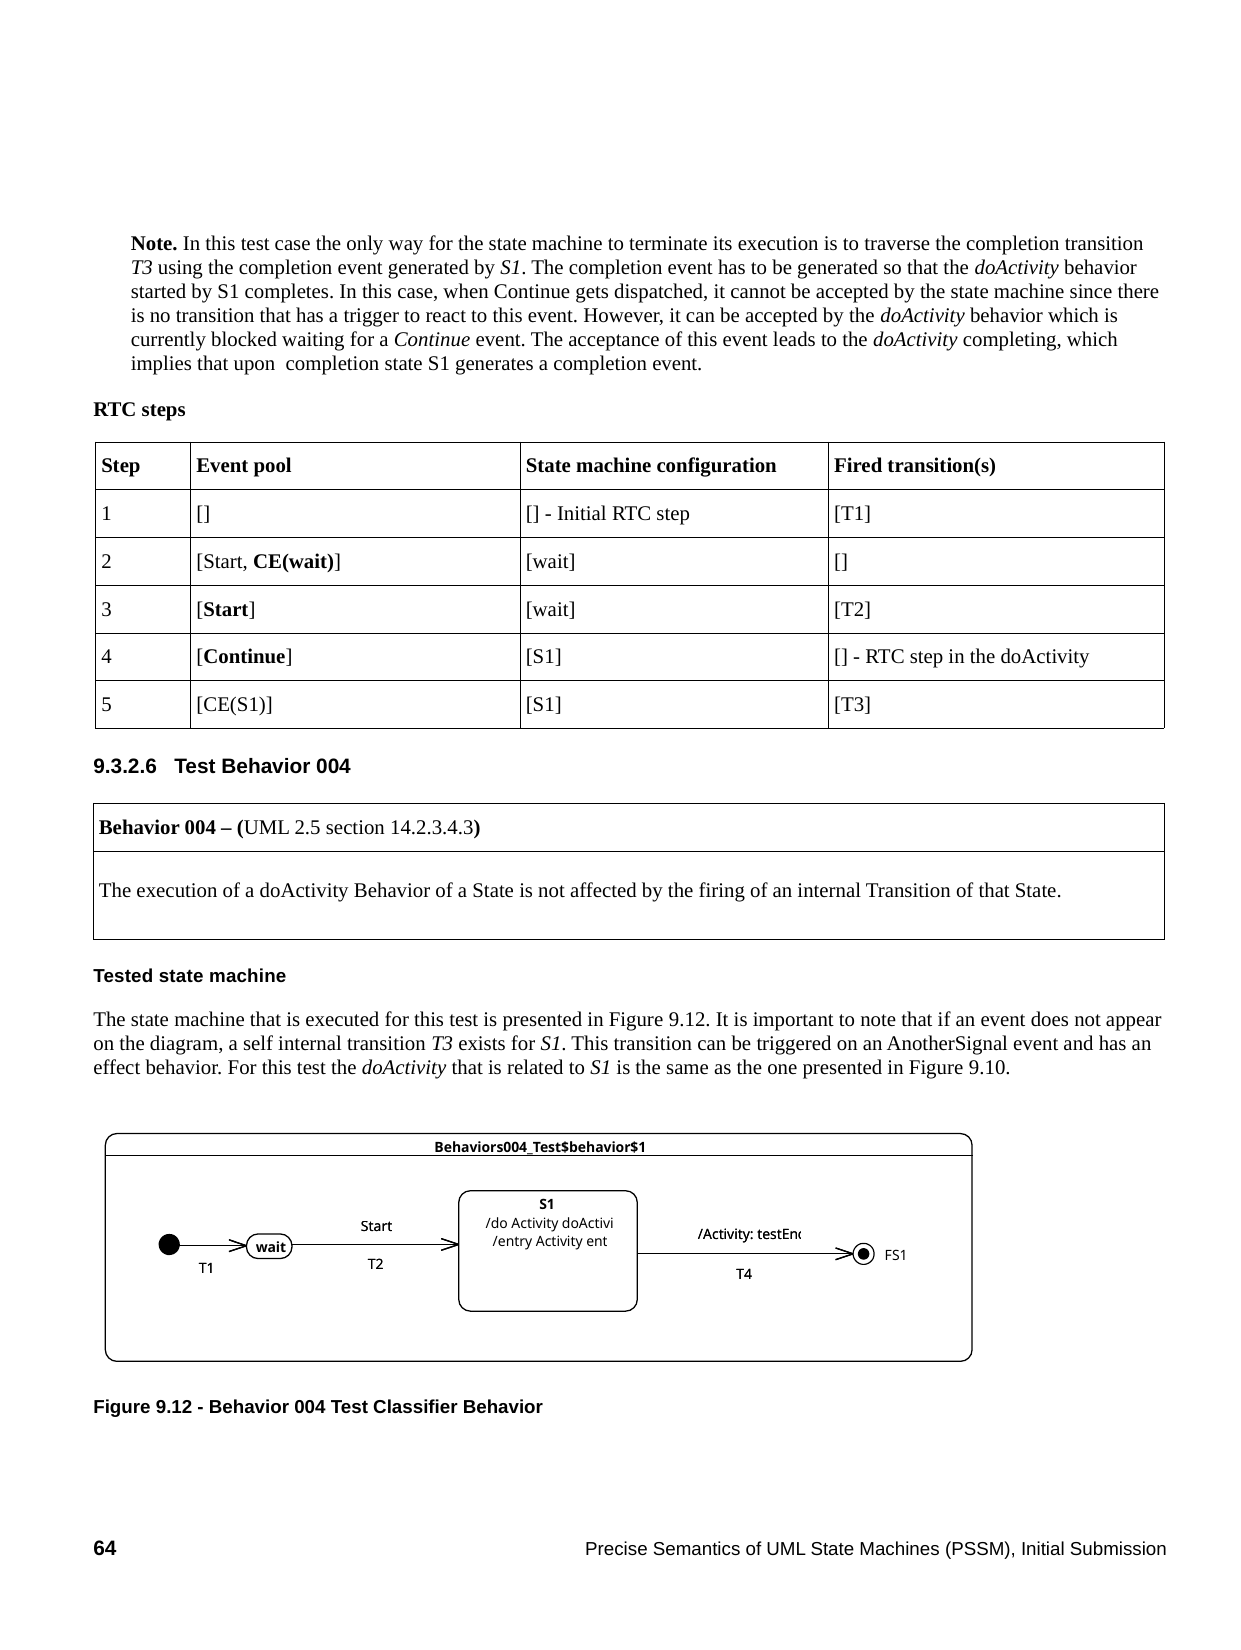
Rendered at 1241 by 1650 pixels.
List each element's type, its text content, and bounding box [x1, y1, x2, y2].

text Note. In this test case the only way for the state machine to terminate its execution is to traverse the completion transition T3 using the completion event generated by S1. The completion event has to be generated so that the doActivity behavior started by S1 completes. In this case, when Continue gets dispatched, it cannot be accepted by the state machine since there is no transition that has a trigger to react to this event. However, it can be accepted by the doActivity behavior which is currently blocked waiting for a Continue event. The acceptance of this event leads to the doActivity completing, which implies that upon completion state S1 generates a completion event. [131, 231, 1164, 375]
table_cell 5 [96, 681, 190, 728]
subtitle Test Behavior 004 [93, 753, 1164, 778]
table_header Event pool [191, 443, 520, 489]
table_cell [CE(S1)] [191, 681, 520, 728]
table_header Fired transition(s) [829, 443, 1164, 489]
table_cell [S1] [521, 634, 828, 680]
table_header Step [96, 443, 190, 489]
table_cell [Start] [191, 586, 520, 632]
table_header State machine configuration [521, 443, 828, 489]
table_cell [] - Initial RTC step [521, 490, 828, 537]
text Figure 9.12 - Behavior 004 Test Classifier Behavior [93, 1396, 1164, 1417]
table_cell The execution of a doActivity Behavior of a State is not affected by the firing of an internal Transition of that State. [94, 852, 1164, 939]
table_cell [] [829, 538, 1164, 585]
table_cell [] - RTC step in the doActivity [829, 634, 1164, 680]
table_cell [] [191, 490, 520, 537]
text The state machine that is executed for this test is presented in Figure 9.12. It is important to note that if an event does not appear on the diagram, a self internal transition T3 exists for S1. This transition can be triggered on an AnotherSignal event and has an effect behavior. For this test the doActivity that is related to S1 is the same as the one presented in Figure 9.10. [93, 1007, 1164, 1079]
table_cell [wait] [521, 538, 828, 585]
table_cell [Start, CE(wait)] [191, 538, 520, 585]
table_cell [Continue] [191, 634, 520, 680]
table_cell 2 [96, 538, 190, 585]
table_cell [wait] [521, 586, 828, 632]
table_header Behavior 004 – (UML 2.5 section 14.2.3.4.3) [94, 804, 1164, 851]
table_cell 3 [96, 586, 190, 632]
table_cell [S1] [521, 681, 828, 728]
table_cell [T2] [829, 586, 1164, 632]
table_cell [T3] [829, 681, 1164, 728]
subtitle Tested state machine [93, 964, 1164, 986]
table_cell 4 [96, 634, 190, 680]
table_cell [T1] [829, 490, 1164, 537]
table_cell 1 [96, 490, 190, 537]
text RTC steps [93, 396, 1164, 421]
